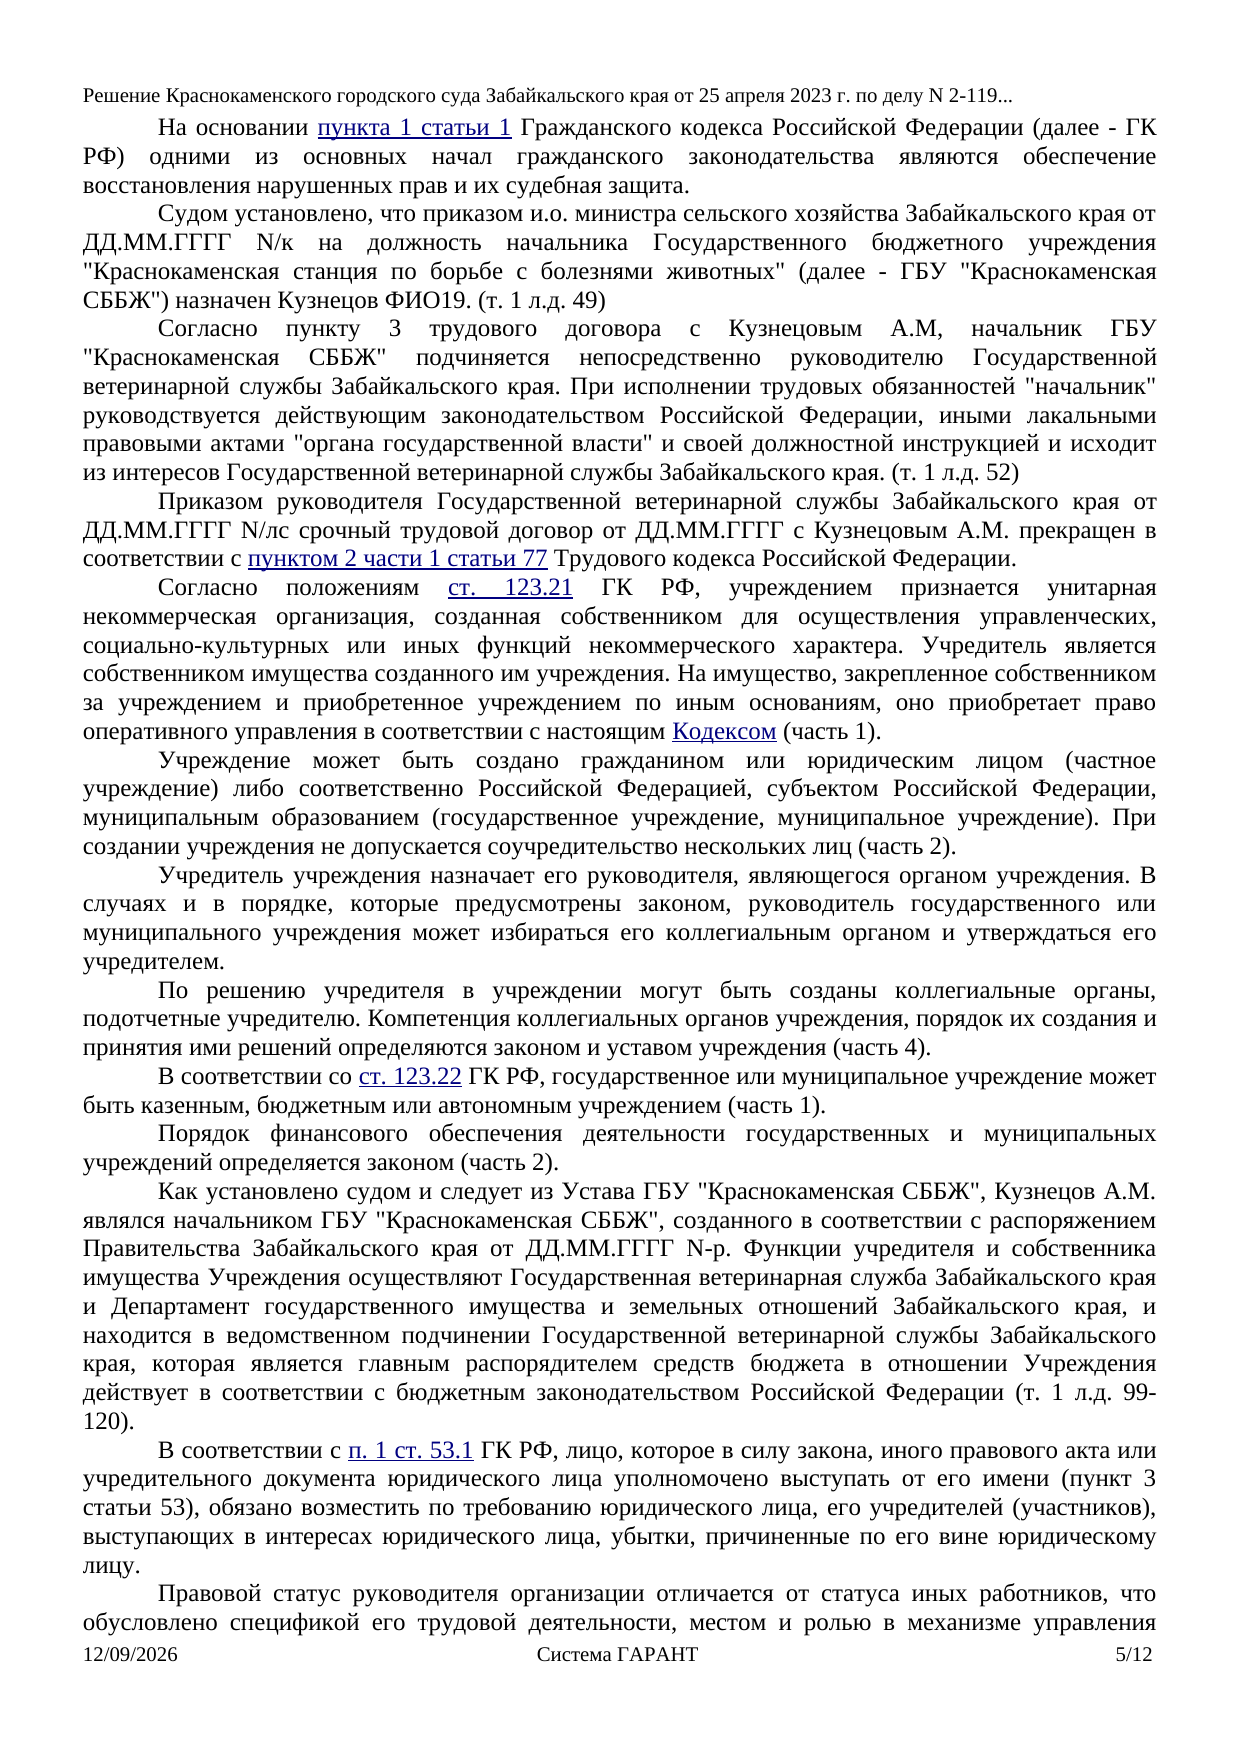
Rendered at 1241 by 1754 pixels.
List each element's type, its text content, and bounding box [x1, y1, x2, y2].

text Судом установлено, что приказом и.о. министра сельского хозяйства Забайкальского края от ДД.ММ.ГГГГ N/к на должность начальника Государственного бюджетного учреждения "Краснокаменская станция по борьбе с болезнями животных" (далее - ГБУ "Краснокаменская СББЖ") назначен Кузнецов ФИО19. (т. 1 л.д. 49) [83, 198, 1157, 313]
text Учредитель учреждения назначает его руководителя, являющегося органом учреждения. В случаях и в порядке, которые предусмотрены законом, руководитель государственного или муниципального учреждения может избираться его коллегиальным органом и утверждаться его учредителем. [83, 860, 1157, 975]
text Как установлено судом и следует из Устава ГБУ "Краснокаменская СББЖ", Кузнецов А.М. являлся начальником ГБУ "Краснокаменская СББЖ", созданного в соответствии с распоряжением Правительства Забайкальского края от ДД.ММ.ГГГГ N-р. Функции учредителя и собственника имущества Учреждения осуществляют Государственная ветеринарная служба Забайкальского края и Департамент государственного имущества и земельных отношений Забайкальского края, и находится в ведомственном подчинении Государственной ветеринарной службы Забайкальского края, которая является главным распорядителем средств бюджета в отношении Учреждения действует в соответствии с бюджетным законодательством Российской Федерации (т. 1 л.д. 99-120). [83, 1176, 1157, 1435]
text Порядок финансового обеспечения деятельности государственных и муниципальных учреждений определяется законом (часть 2). [83, 1118, 1157, 1176]
text На основании пункта 1 статьи 1 Гражданского кодекса Российской Федерации (далее - ГК РФ) одними из основных начал гражданского законодательства являются обеспечение восстановления нарушенных прав и их судебная защита. [83, 112, 1157, 198]
text Правовой статус руководителя организации отличается от статуса иных работников, что обусловлено спецификой его трудовой деятельности, местом и ролью в механизме управления [83, 1578, 1157, 1636]
text Согласно пункту 3 трудового договора с Кузнецовым А.М, начальник ГБУ "Краснокаменская СББЖ" подчиняется непосредственно руководителю Государственной ветеринарной службы Забайкальского края. При исполнении трудовых обязанностей "начальник" руководствуется действующим законодательством Российской Федерации, иными лакальными правовыми актами "органа государственной власти" и своей должностной инструкцией и исходит из интересов Государственной ветеринарной службы Забайкальского края. (т. 1 л.д. 52) [83, 313, 1157, 486]
text По решению учредителя в учреждении могут быть созданы коллегиальные органы, подотчетные учредителю. Компетенция коллегиальных органов учреждения, порядок их создания и принятия ими решений определяются законом и уставом учреждения (часть 4). [83, 975, 1157, 1061]
text Приказом руководителя Государственной ветеринарной службы Забайкальского края от ДД.ММ.ГГГГ N/лс срочный трудовой договор от ДД.ММ.ГГГГ с Кузнецовым А.М. прекращен в соответствии с пунктом 2 части 1 статьи 77 Трудового кодекса Российской Федерации. [83, 486, 1157, 572]
text В соответствии с п. 1 ст. 53.1 ГК РФ, лицо, которое в силу закона, иного правового акта или учредительного документа юридического лица уполномочено выступать от его имени (пункт 3 статьи 53), обязано возместить по требованию юридического лица, его учредителей (участников), выступающих в интересах юридического лица, убытки, причиненные по его вине юридическому лицу. [83, 1435, 1157, 1578]
text Согласно положениям ст. 123.21 ГК РФ, учреждением признается унитарная некоммерческая организация, созданная собственником для осуществления управленческих, социально-культурных или иных функций некоммерческого характера. Учредитель является собственником имущества созданного им учреждения. На имущество, закрепленное собственником за учреждением и приобретенное учреждением по иным основаниям, оно приобретает право оперативного управления в соответствии с настоящим Кодексом (часть 1). [83, 572, 1157, 745]
text Учреждение может быть создано гражданином или юридическим лицом (частное учреждение) либо соответственно Российской Федерацией, субъектом Российской Федерации, муниципальным образованием (государственное учреждение, муниципальное учреждение). При создании учреждения не допускается соучредительство нескольких лиц (часть 2). [83, 745, 1157, 860]
text В соответствии со ст. 123.22 ГК РФ, государственное или муниципальное учреждение может быть казенным, бюджетным или автономным учреждением (часть 1). [83, 1061, 1157, 1118]
